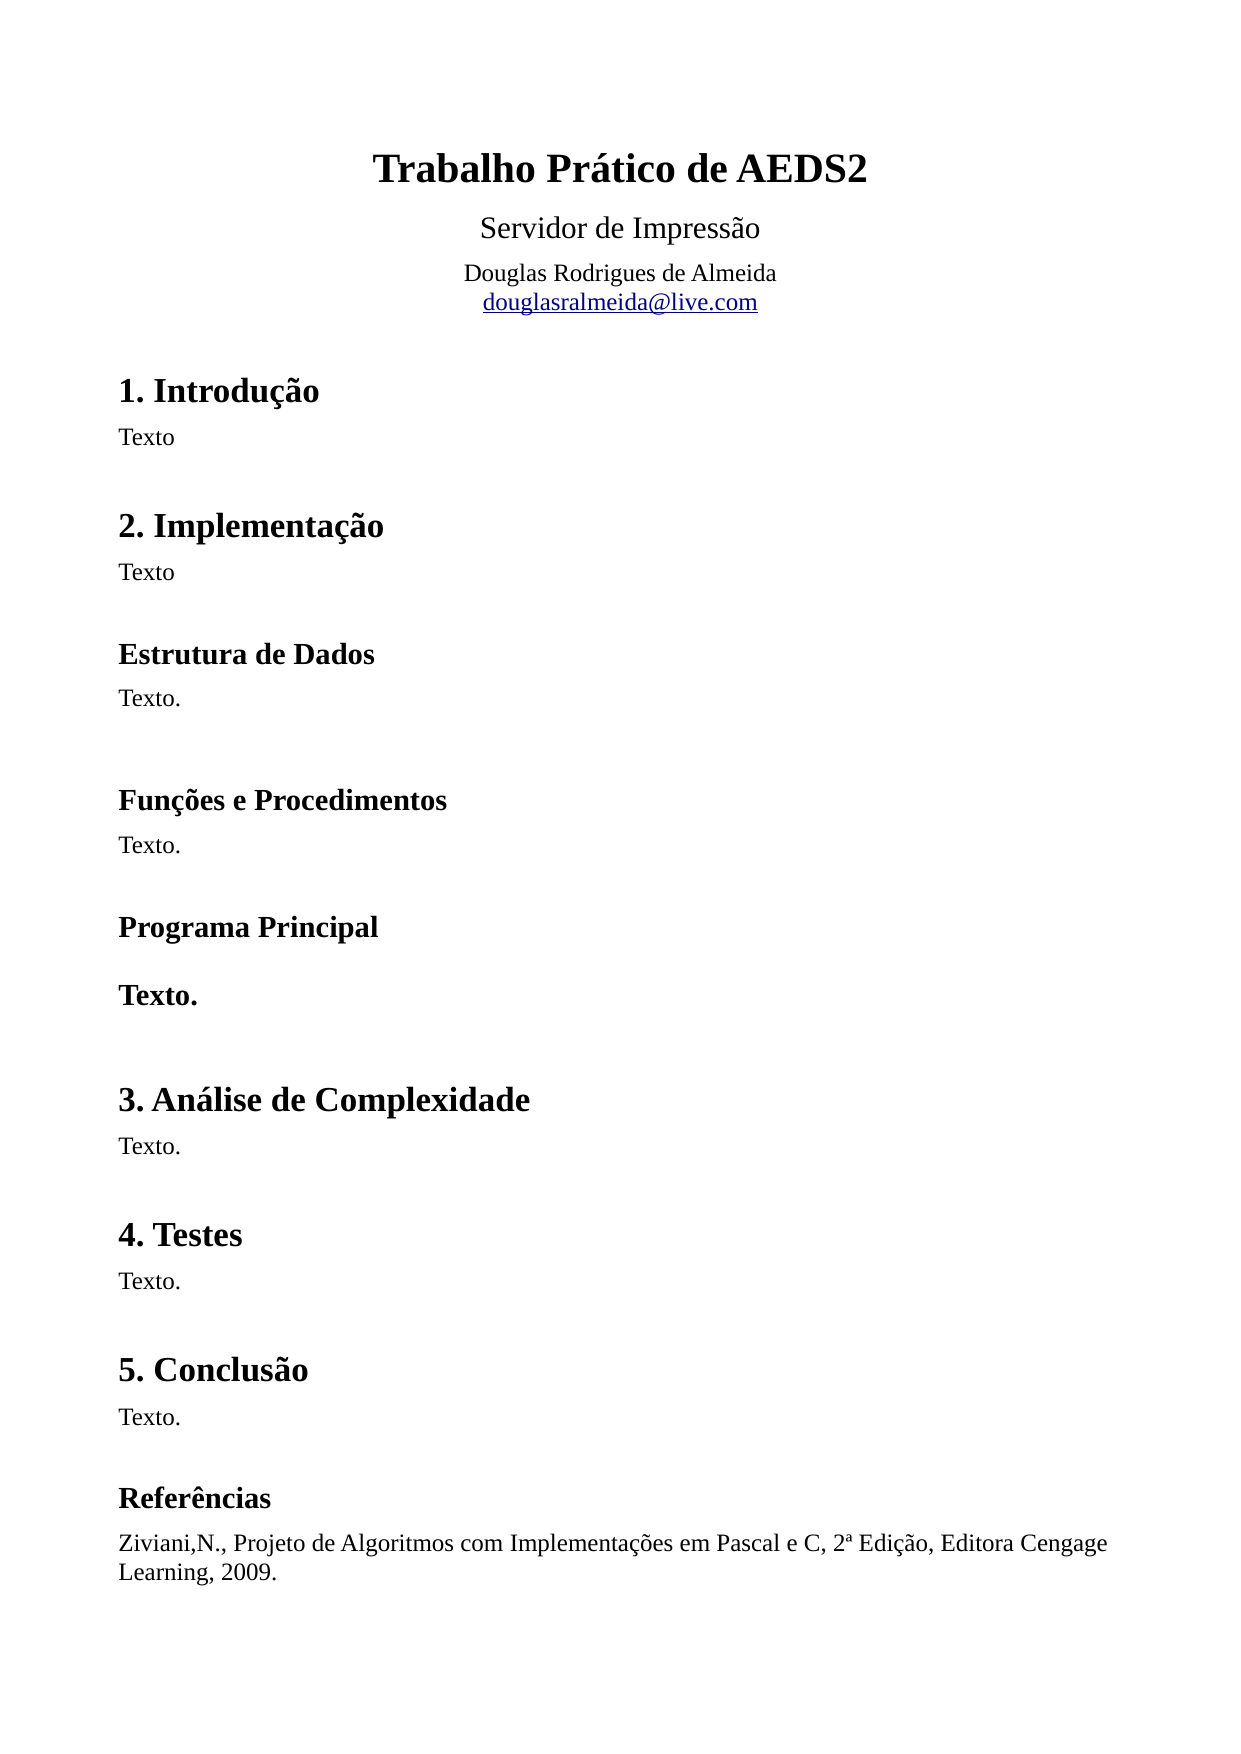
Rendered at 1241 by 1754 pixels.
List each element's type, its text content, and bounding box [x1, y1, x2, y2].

subtitle 4. Testes [118, 1214, 1122, 1254]
subtitle 5. Conclusão [118, 1349, 1122, 1389]
text Ziviani,N., Projeto de Algoritmos com Implementações em Pascal e C, 2ª Edição, Editora Cengage Learning, 2009. [118, 1528, 1122, 1585]
subtitle Referências [118, 1480, 1122, 1515]
text Texto. [118, 1131, 1122, 1160]
subtitle Programa Principal [118, 908, 1122, 944]
text Douglas Rodrigues de Almeida [118, 258, 1122, 287]
subtitle Texto. [118, 977, 1122, 1012]
subtitle 1. Introdução [118, 369, 1122, 410]
text Texto. [118, 1402, 1122, 1430]
text Texto. [118, 683, 1122, 712]
text Texto [118, 422, 1122, 451]
text Texto [118, 557, 1122, 586]
subtitle Servidor de Impressão [118, 210, 1122, 246]
text Texto. [118, 830, 1122, 859]
subtitle 3. Análise de Complexidade [118, 1078, 1122, 1119]
subtitle Funções e Procedimentos [118, 782, 1122, 817]
subtitle Estrutura de Dados [118, 636, 1122, 671]
title Trabalho Prático de AEDS2 [118, 143, 1122, 191]
text douglasralmeida@live.com [118, 287, 1122, 316]
text Texto. [118, 1266, 1122, 1295]
subtitle 2. Implementação [118, 505, 1122, 545]
